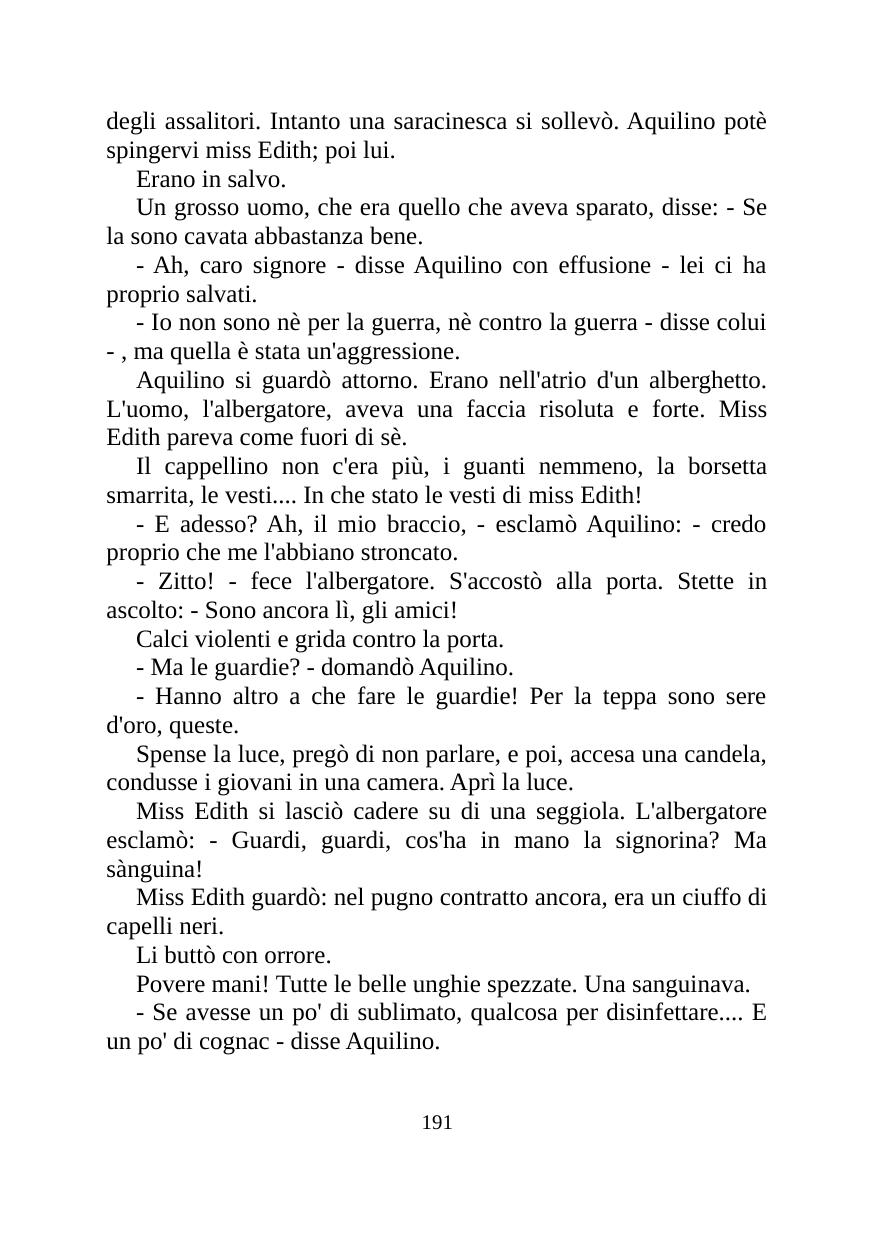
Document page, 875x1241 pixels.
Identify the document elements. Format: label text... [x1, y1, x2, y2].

text Erano in salvo. [106, 164, 768, 192]
text Calci violenti e grida contro la porta. [106, 624, 768, 652]
text Miss Edith si lasciò cadere su di una seggiola. L'albergatore esclamò: - Guardi, guardi, cos'ha in mano la signorina? Ma sànguina! [106, 796, 768, 882]
text - Ma le guardie? - domandò Aquilino. [106, 652, 768, 681]
text Aquilino si guardò attorno. Erano nell'atrio d'un alberghetto. L'uomo, l'albergatore, aveva una faccia risoluta e forte. Miss Edith pareva come fuori di sè. [106, 365, 768, 451]
text degli assalitori. Intanto una saracinesca si sollevò. Aquilino potè spingervi miss Edith; poi lui. [106, 106, 768, 164]
text - Ah, caro signore - disse Aquilino con effusione - lei ci ha proprio salvati. [106, 250, 768, 307]
text Povere mani! Tutte le belle unghie spezzate. Una sanguinava. [106, 969, 768, 997]
text - Hanno altro a che fare le guardie! Per la teppa sono sere d'oro, queste. [106, 681, 768, 739]
text Miss Edith guardò: nel pugno contratto ancora, era un ciuffo di capelli neri. [106, 882, 768, 940]
text Li buttò con orrore. [106, 940, 768, 969]
text - Se avesse un po' di sublimato, qualcosa per disinfettare.... E un po' di cognac - disse Aquilino. [106, 997, 768, 1055]
text - E adesso? Ah, il mio braccio, - esclamò Aquilino: - credo proprio che me l'abbiano stroncato. [106, 509, 768, 566]
text Spense la luce, pregò di non parlare, e poi, accesa una candela, condusse i giovani in una camera. Aprì la luce. [106, 739, 768, 796]
text - Io non sono nè per la guerra, nè contro la guerra - disse colui - , ma quella è stata un'aggressione. [106, 307, 768, 365]
text - Zitto! - fece l'albergatore. S'accostò alla porta. Stette in ascolto: - Sono ancora lì, gli amici! [106, 566, 768, 624]
text Il cappellino non c'era più, i guanti nemmeno, la borsetta smarrita, le vesti.... In che stato le vesti di miss Edith! [106, 451, 768, 509]
text Un grosso uomo, che era quello che aveva sparato, disse: - Se la sono cavata abbastanza bene. [106, 192, 768, 250]
